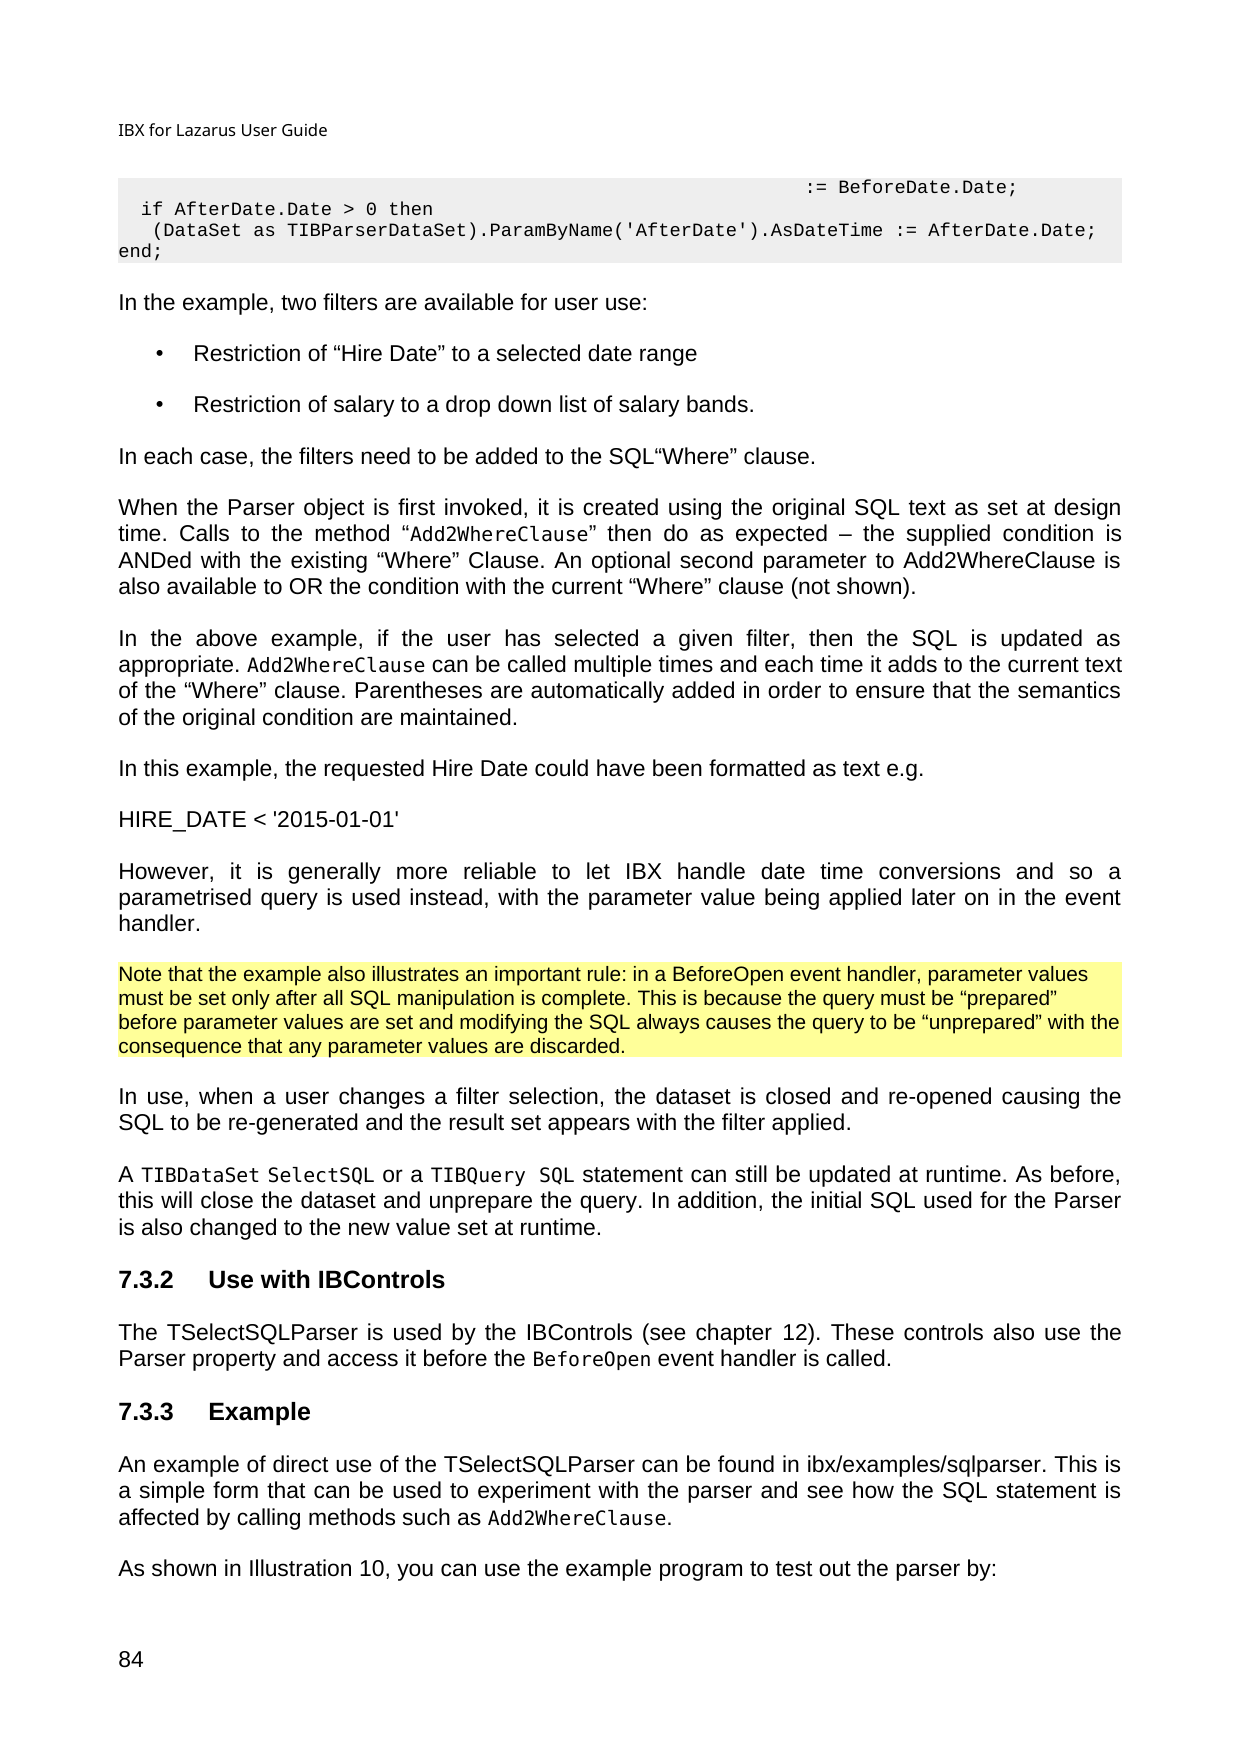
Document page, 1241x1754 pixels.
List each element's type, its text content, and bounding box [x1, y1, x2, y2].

text Note that the example also illustrates an important rule: in a BeforeOpen event handler, parameter values must be set only after all SQL manipulation is complete. This is because the query must be “prepared” before parameter values are set and modifying the SQL always causes the query to be “unprepared” with the consequence that any parameter values are discarded. [118, 962, 1122, 1057]
text As shown in Illustration 10, you can use the example program to test out the parser by: [118, 1555, 1122, 1581]
text In the example, two filters are available for user use: [118, 289, 1122, 315]
text end; [118, 242, 1122, 263]
subtitle Example [118, 1397, 1122, 1426]
text In this example, the requested Hire Date could have been formatted as text e.g. [118, 755, 1122, 781]
text The TSelectSQLParser is used by the IBControls (see chapter 12). These controls also use the Parser property and access it before the BeforeOpen event handler is called. [118, 1319, 1122, 1372]
text In each case, the filters need to be added to the SQL“Where” clause. [118, 443, 1122, 469]
text In the above example, if the user has selected a given filter, then the SQL is updated as appropriate. Add2WhereClause can be called multiple times and each time it adds to the current text of the “Where” clause. Parentheses are automatically added in order to ensure that the semantics of the original condition are maintained. [118, 624, 1122, 730]
list Restriction of salary to a drop down list of salary bands. [156, 391, 1122, 418]
text However, it is generally more reliable to let IBX handle date time conversions and so a parametrised query is used instead, with the parameter value being applied later on in the event handler. [118, 858, 1122, 937]
text if AfterDate.Date > 0 then [118, 199, 1122, 221]
text := BeforeDate.Date; [118, 178, 1122, 199]
text HIRE_DATE < '2015-01-01' [118, 806, 1122, 833]
text (DataSet as TIBParserDataSet).ParamByName('AfterDate').AsDateTime := AfterDate.Date; [118, 221, 1122, 242]
list Restriction of “Hire Date” to a selected date range [156, 340, 1122, 366]
text When the Parser object is first invoked, it is created using the original SQL text as set at design time. Calls to the method “Add2WhereClause” then do as expected – the supplied condition is ANDed with the existing “Where” Clause. An optional second parameter to Add2WhereClause is also available to OR the condition with the current “Where” clause (not shown). [118, 494, 1122, 599]
text An example of direct use of the TSelectSQLParser can be found in ibx/examples/sqlparser. This is a simple form that can be used to experiment with the parser and see how the SQL statement is affected by calling methods such as Add2WhereClause. [118, 1451, 1122, 1530]
subtitle Use with IBControls [118, 1265, 1122, 1293]
text A TIBDataSet SelectSQL or a TIBQuery SQL statement can still be updated at runtime. As before, this will close the dataset and unprepare the query. In addition, the initial SQL used for the Parser is also changed to the new value set at runtime. [118, 1161, 1122, 1240]
text In use, when a user changes a filter selection, the dataset is closed and re-opened causing the SQL to be re-generated and the result set appears with the filter applied. [118, 1083, 1122, 1136]
